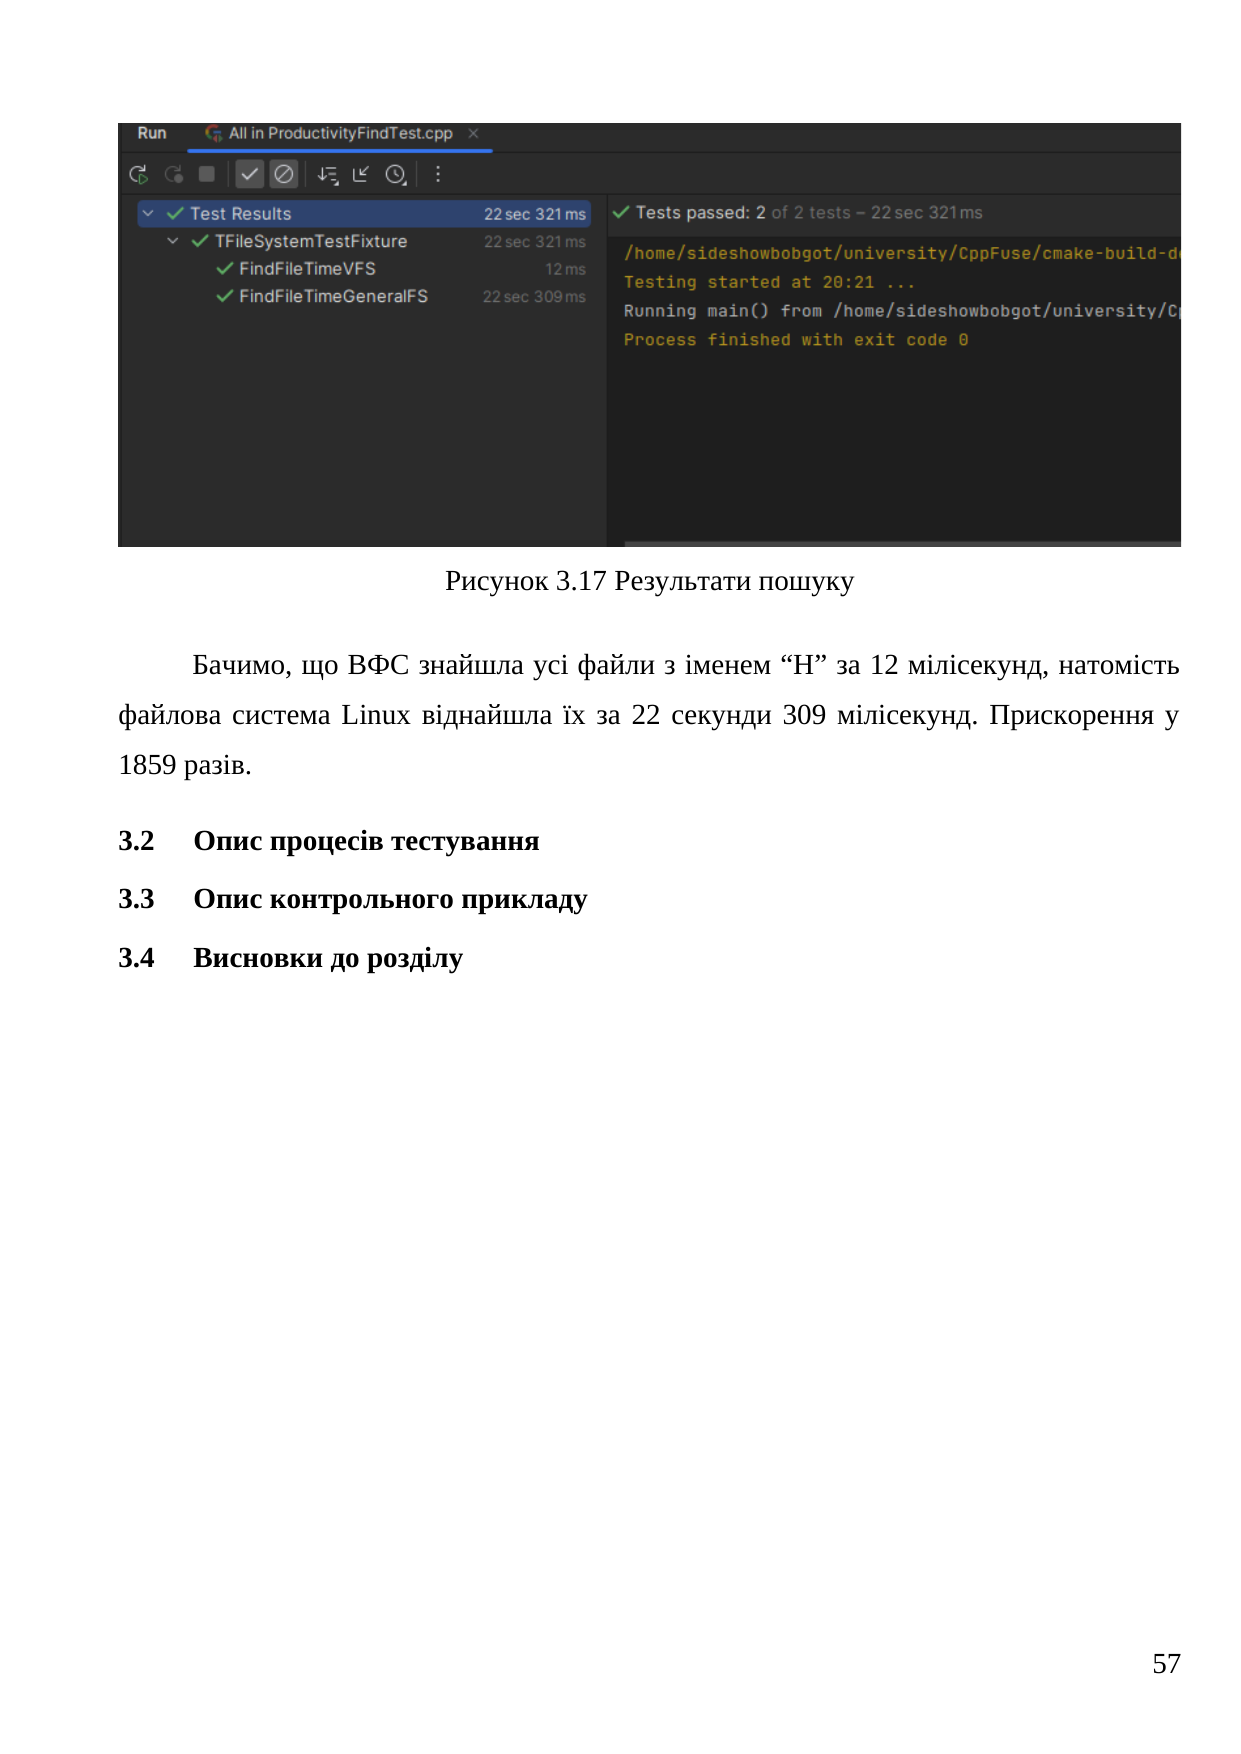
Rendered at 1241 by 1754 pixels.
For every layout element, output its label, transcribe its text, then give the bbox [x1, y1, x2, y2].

list Результати пошуку [118, 547, 1181, 596]
text Бачимо, що ВФС знайшла усі файли з іменем “H” за 12 мілісекунд, натомість файлова система Linux віднайшла їх за 22 секунди 309 мілісекунд. Прискорення у 1859 разів. [118, 647, 1181, 781]
subtitle Опис процесів тестування [118, 823, 1181, 856]
subtitle Висновки до розділу [118, 940, 1181, 973]
subtitle Опис контрольного прикладу [118, 881, 1181, 915]
picture [118, 123, 1182, 547]
